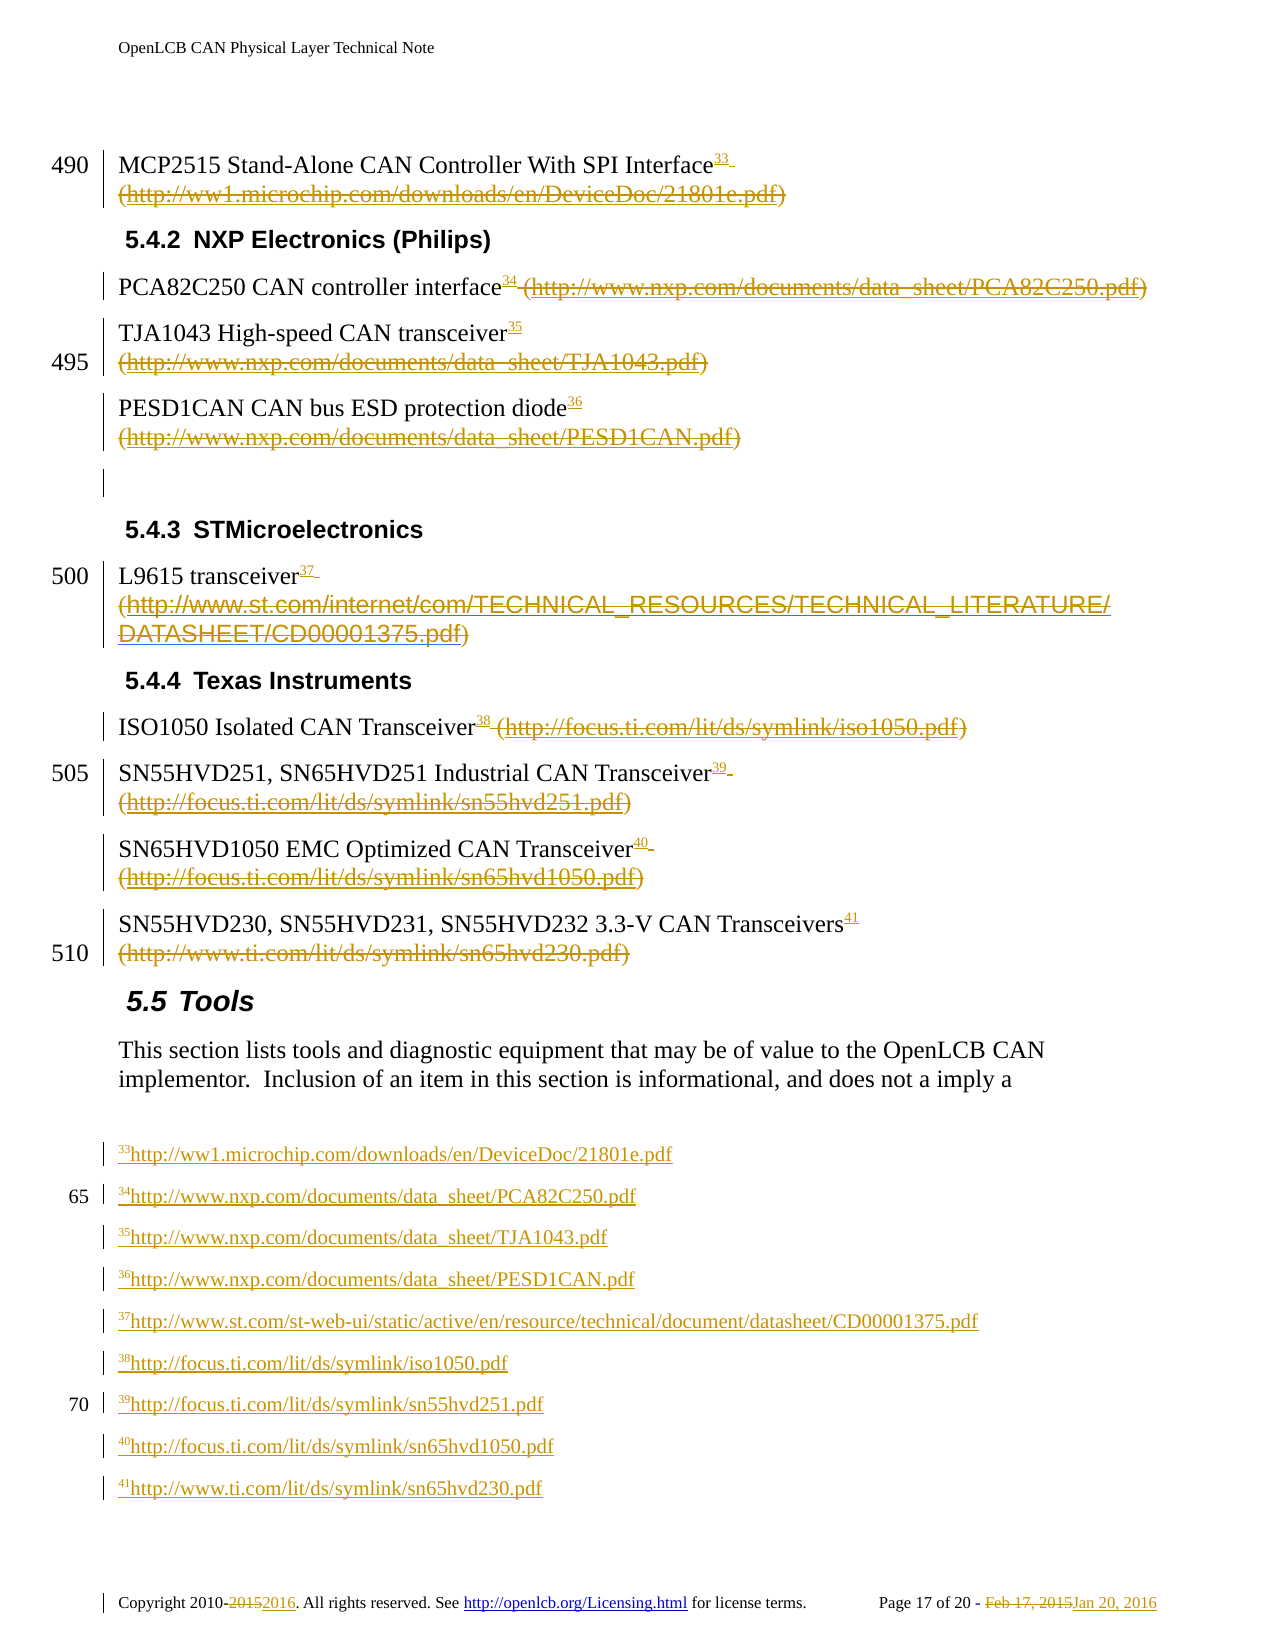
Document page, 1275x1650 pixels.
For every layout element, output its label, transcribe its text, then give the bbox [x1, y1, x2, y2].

text http://www.nxp.com/documents/data_sheet/PCA82C250.pdf [118, 1183, 1157, 1208]
text L9615 transceiver [118, 561, 1157, 648]
text http://focus.ti.com/lit/ds/symlink/sn65hvd1050.pdf [118, 1434, 1157, 1458]
text PCA82C250 CAN controller interface [118, 272, 1157, 300]
subtitle NXP Electronics (Philips) [118, 225, 1157, 254]
subtitle STMicroelectronics [118, 515, 1157, 544]
text http://focus.ti.com/lit/ds/symlink/iso1050.pdf [118, 1351, 1157, 1375]
text SN55HVD251, SN65HVD251 Industrial CAN Transceiver [118, 758, 1157, 816]
text TJA1043 High-speed CAN transceiver [118, 318, 1157, 376]
text PESD1CAN CAN bus ESD protection diode [118, 393, 1157, 497]
text SN55HVD230, SN55HVD231, SN55HVD232 3.3-V CAN Transceivers [118, 909, 1157, 966]
text SN65HVD1050 EMC Optimized CAN Transceiver [118, 834, 1157, 891]
text http://focus.ti.com/lit/ds/symlink/sn55hvd251.pdf [118, 1392, 1157, 1416]
subtitle Tools [118, 984, 1157, 1018]
text http://www.ti.com/lit/ds/symlink/sn65hvd230.pdf [118, 1476, 1157, 1500]
text http://www.nxp.com/documents/data_sheet/TJA1043.pdf [118, 1225, 1157, 1249]
text http://www.st.com/st-web-ui/static/active/en/resource/technical/document/datasheet/CD00001375.pdf [118, 1309, 1157, 1333]
text http://www.nxp.com/documents/data_sheet/PESD1CAN.pdf [118, 1267, 1157, 1291]
text ISO1050 Isolated CAN Transceiver [118, 712, 1157, 741]
subtitle Texas Instruments [118, 666, 1157, 694]
text MCP2515 Stand-Alone CAN Controller With SPI Interface [118, 150, 1157, 207]
text http://ww1.microchip.com/downloads/en/DeviceDoc/21801e.pdf [118, 1142, 1157, 1166]
text This section lists tools and diagnostic equipment that may be of value to the OpenLCB CAN implementor. Inclusion of an item in this section is informational, and does not a imply a [118, 1035, 1157, 1093]
